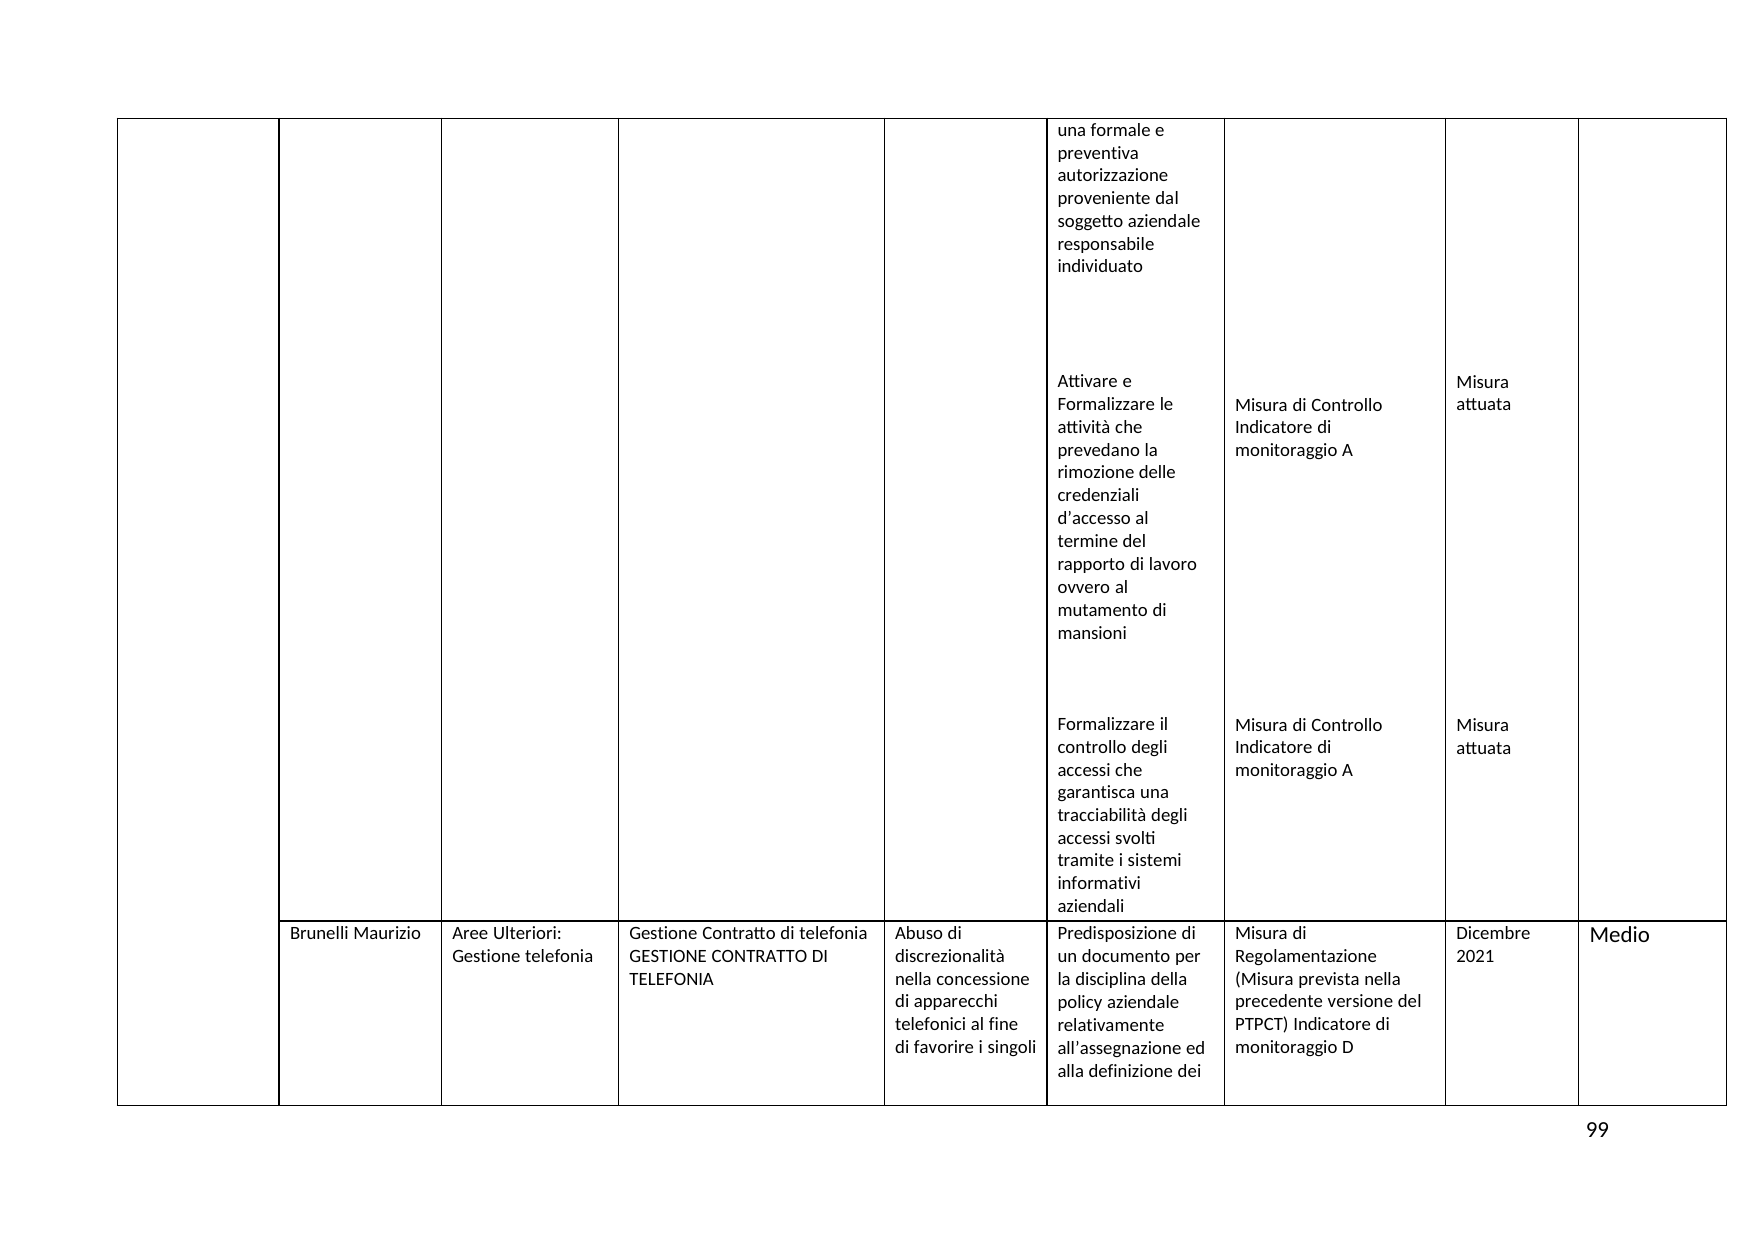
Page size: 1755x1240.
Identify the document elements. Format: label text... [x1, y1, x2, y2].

table_cell Abuso di discrezionalità nella concessione di apparecchi telefonici al fine di favorire i singoli [885, 922, 1046, 1105]
table_cell Gestione Contratto di telefonia GESTIONE CONTRATTO DI TELEFONIA [619, 922, 884, 1105]
table_header [118, 119, 278, 1105]
table_header [442, 119, 618, 920]
table_cell Aree Ulteriori: Gestione telefonia [442, 922, 618, 1105]
table_cell Misura di Regolamentazione (Misura prevista nella precedente versione del PTPCT) Indicatore di monitoraggio D [1225, 922, 1445, 1105]
table_header [885, 119, 1046, 920]
table_cell Brunelli Maurizio [280, 922, 441, 1105]
table_header [1579, 119, 1726, 920]
table_header Misura di Controllo Indicatore di monitoraggio A Misura di Controllo Indicatore di monitoraggio A [1225, 119, 1445, 920]
table_header [280, 119, 441, 920]
table_header Misura attuata Misura attuata [1446, 119, 1578, 920]
table_header una formale e preventiva autorizzazione proveniente dal soggetto aziendale responsabile individuato Attivare e Formalizzare le attività che prevedano la rimozione delle credenziali d’accesso al termine del rapporto di lavoro ovvero al mutamento di mansioni Formalizzare il controllo degli accessi che garantisca una tracciabilità degli accessi svolti tramite i sistemi informativi aziendali [1048, 119, 1224, 920]
table_cell Predisposizione di un documento per la disciplina della policy aziendale relativamente all’assegnazione ed alla definizione dei [1048, 922, 1224, 1105]
table_cell Dicembre 2021 [1446, 922, 1578, 1105]
table_cell Medio [1579, 922, 1726, 1105]
table_header [619, 119, 884, 920]
